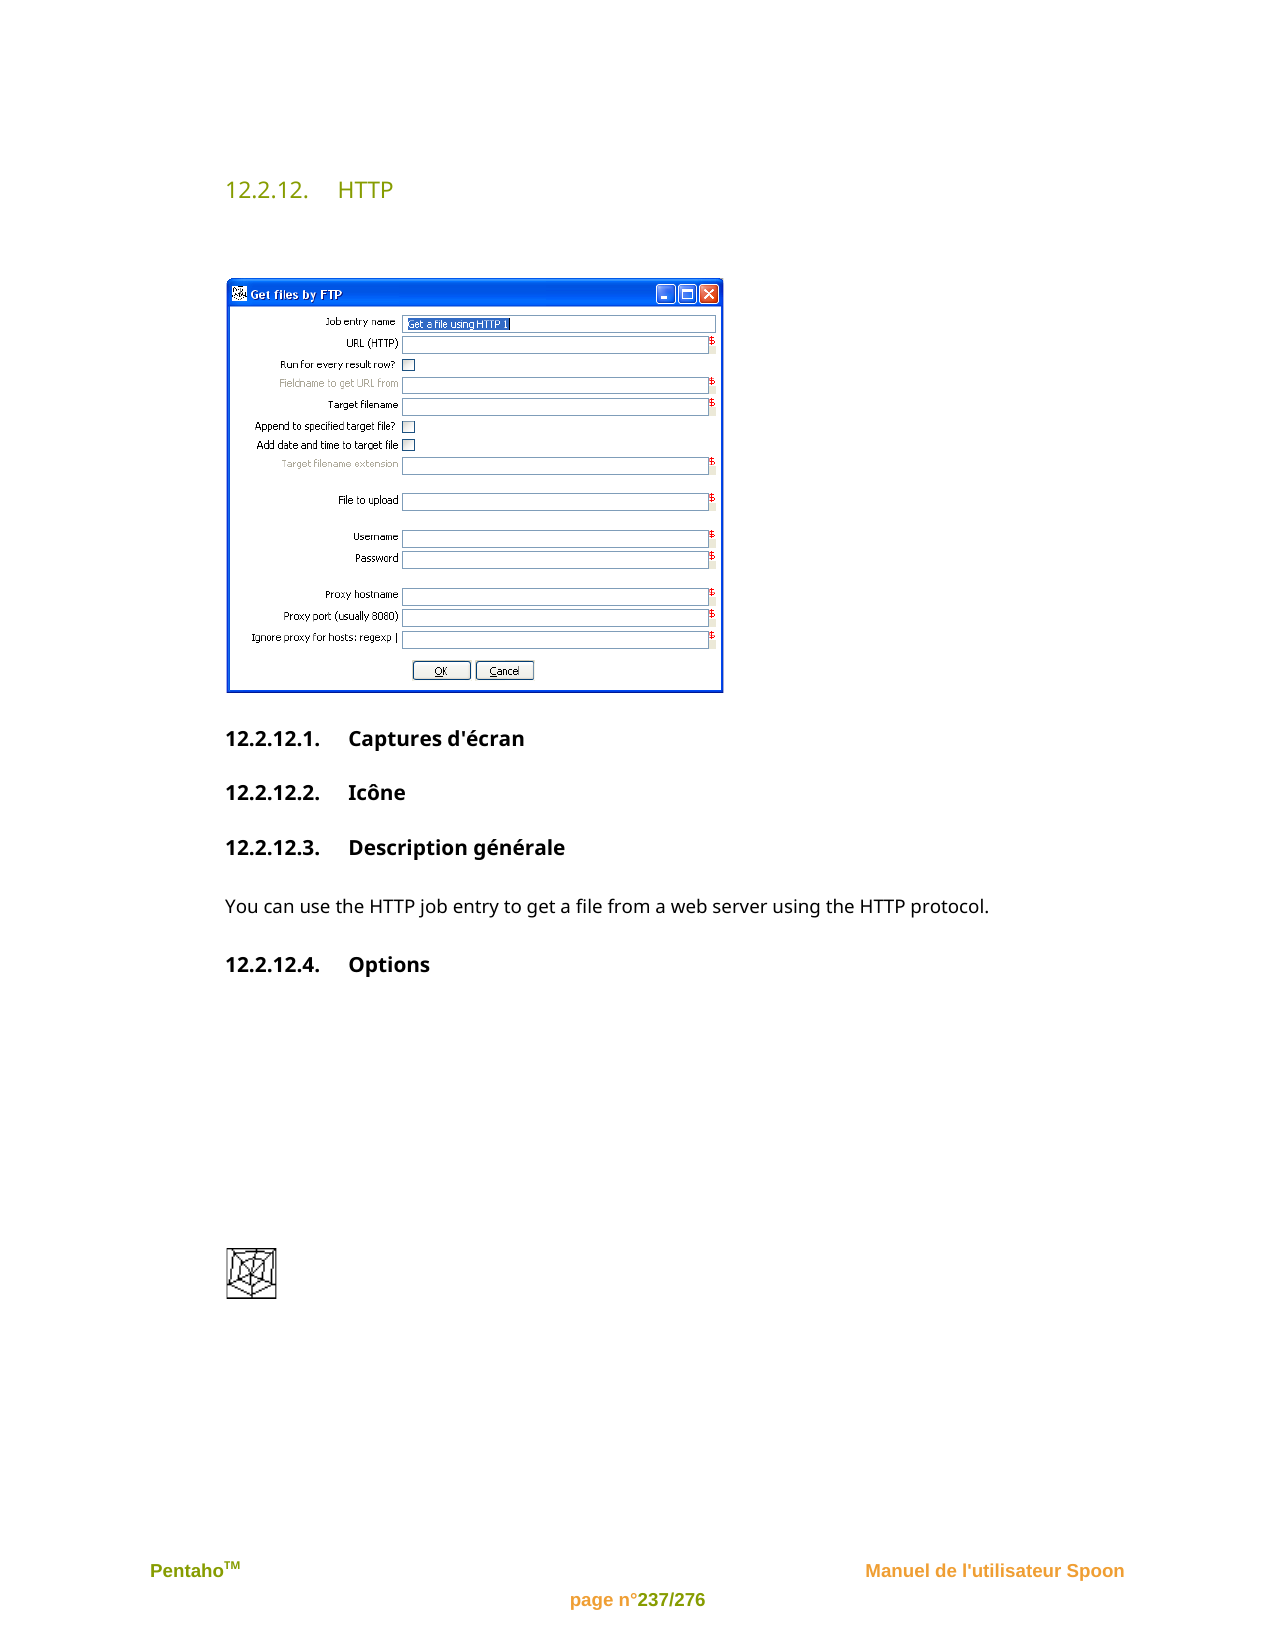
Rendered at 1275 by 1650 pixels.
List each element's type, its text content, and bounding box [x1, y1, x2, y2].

subtitle HTTP [225, 175, 1125, 204]
subtitle Icône [225, 777, 1125, 807]
picture [226, 278, 724, 693]
text You can use the HTTP job entry to get a file from a web server using the HTTP protocol. [225, 890, 1125, 919]
subtitle Captures d'écran [225, 229, 1125, 752]
picture [226, 1248, 277, 1299]
subtitle Description générale [225, 832, 1125, 861]
subtitle Options [225, 949, 1125, 978]
